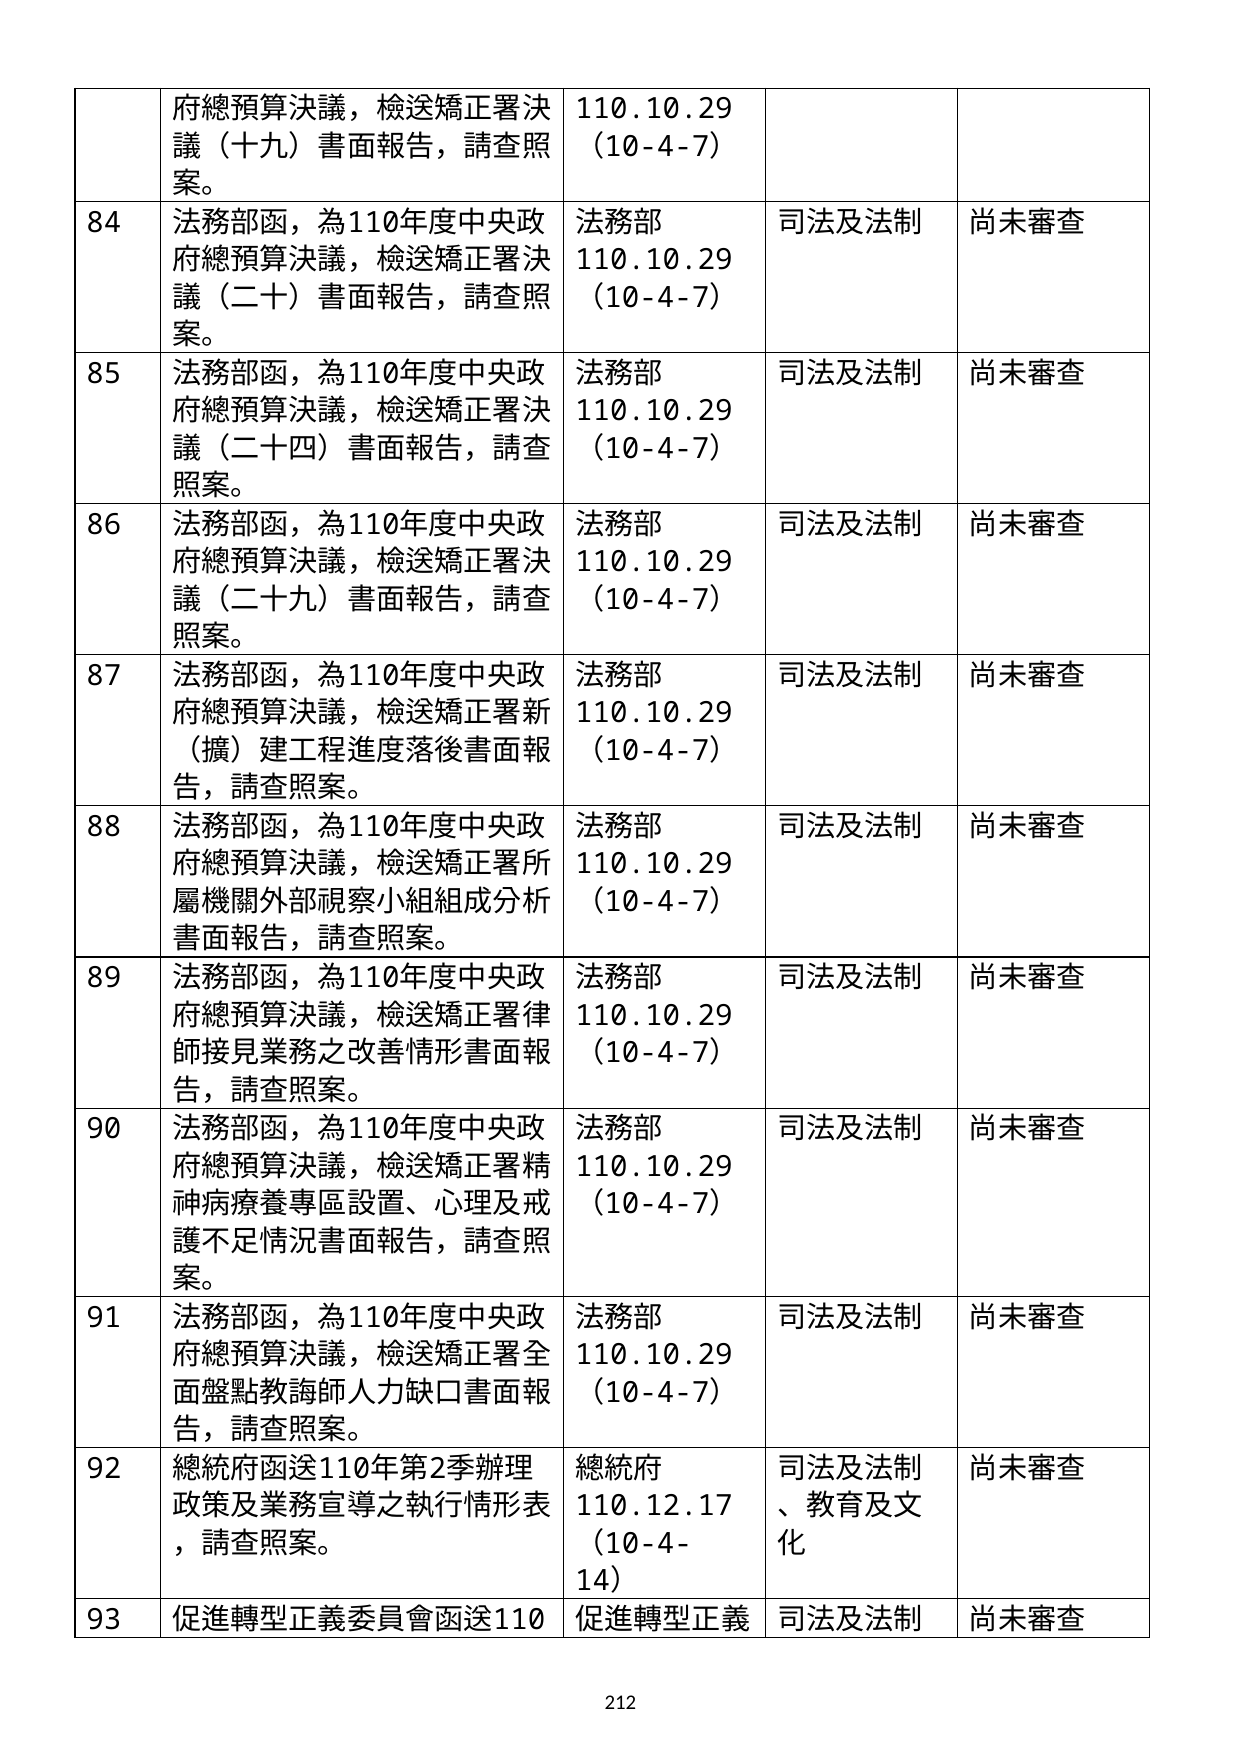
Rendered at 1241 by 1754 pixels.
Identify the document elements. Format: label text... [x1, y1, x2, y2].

table_cell 司法及法制 [766, 655, 957, 805]
table_cell 尚未審查 [958, 1599, 1149, 1637]
table_cell 司法及法制 [766, 1109, 957, 1296]
table_cell 尚未審查 [958, 1448, 1149, 1598]
table_cell 司法及法制 [766, 1599, 957, 1637]
table_cell 110.10.29 （10-4-7） [564, 89, 765, 201]
table_cell 法務部 110.10.29 （10-4-7） [564, 1109, 765, 1296]
table_cell 法務部 110.10.29 （10-4-7） [564, 504, 765, 654]
table_cell 總統府 110.12.17 （10-4-14） [564, 1448, 765, 1598]
table_cell 尚未審查 [958, 504, 1149, 654]
table_cell 法務部函，為110年度中央政府總預算決議，檢送矯正署新（擴）建工程進度落後書面報告，請查照案。 [161, 655, 563, 805]
table_cell 法務部 110.10.29 （10-4-7） [564, 202, 765, 352]
table_cell 88 [76, 806, 160, 956]
table_cell 尚未審查 [958, 806, 1149, 956]
table_cell 尚未審查 [958, 353, 1149, 503]
table_cell 91 [76, 1297, 160, 1447]
table_cell 總統府函送110年第2季辦理政策及業務宣導之執行情形表，請查照案。 [161, 1448, 563, 1598]
table_cell 法務部 110.10.29 （10-4-7） [564, 958, 765, 1107]
table_cell 法務部 110.10.29 （10-4-7） [564, 353, 765, 503]
table_cell 92 [76, 1448, 160, 1598]
table_cell 87 [76, 655, 160, 805]
table_cell 促進轉型正義 [564, 1599, 765, 1637]
table_cell 86 [76, 504, 160, 654]
table_cell 法務部函，為110年度中央政府總預算決議，檢送矯正署全面盤點教誨師人力缺口書面報告，請查照案。 [161, 1297, 563, 1447]
table_cell 促進轉型正義委員會函送110 [161, 1599, 563, 1637]
table_cell [766, 89, 957, 201]
table_cell 尚未審查 [958, 958, 1149, 1107]
table_cell 法務部函，為110年度中央政府總預算決議，檢送矯正署決議（二十四）書面報告，請查照案。 [161, 353, 563, 503]
table_cell 尚未審查 [958, 1297, 1149, 1447]
table_cell 85 [76, 353, 160, 503]
table_cell 司法及法制 [766, 504, 957, 654]
table_cell 尚未審查 [958, 1109, 1149, 1296]
table_cell 法務部函，為110年度中央政府總預算決議，檢送矯正署律師接見業務之改善情形書面報告，請查照案。 [161, 958, 563, 1107]
table_cell 法務部 110.10.29 （10-4-7） [564, 655, 765, 805]
table_cell 84 [76, 202, 160, 352]
table_cell 法務部函，為110年度中央政府總預算決議，檢送矯正署決議（二十九）書面報告，請查照案。 [161, 504, 563, 654]
table_cell 司法及法制 [766, 806, 957, 956]
table_cell 法務部 110.10.29 （10-4-7） [564, 1297, 765, 1447]
table_cell 司法及法制 [766, 1297, 957, 1447]
table_cell 司法及法制 [766, 353, 957, 503]
table_cell 89 [76, 958, 160, 1107]
table_cell 法務部函，為110年度中央政府總預算決議，檢送矯正署決議（二十）書面報告，請查照案。 [161, 202, 563, 352]
table_cell 法務部函，為110年度中央政府總預算決議，檢送矯正署精神病療養專區設置、心理及戒護不足情況書面報告，請查照案。 [161, 1109, 563, 1296]
table_cell 法務部函，為110年度中央政府總預算決議，檢送矯正署所屬機關外部視察小組組成分析書面報告，請查照案。 [161, 806, 563, 956]
table_cell 司法及法制 [766, 958, 957, 1107]
table_cell 司法及法制、教育及文化 [766, 1448, 957, 1598]
table_cell 法務部 110.10.29 （10-4-7） [564, 806, 765, 956]
table_cell 尚未審查 [958, 655, 1149, 805]
table_cell [958, 89, 1149, 201]
table_cell 尚未審查 [958, 202, 1149, 352]
table_cell 90 [76, 1109, 160, 1296]
table_cell [76, 89, 160, 201]
table_cell 93 [76, 1599, 160, 1637]
table_cell 司法及法制 [766, 202, 957, 352]
table_cell 府總預算決議，檢送矯正署決議（十九）書面報告，請查照案。 [161, 89, 563, 201]
